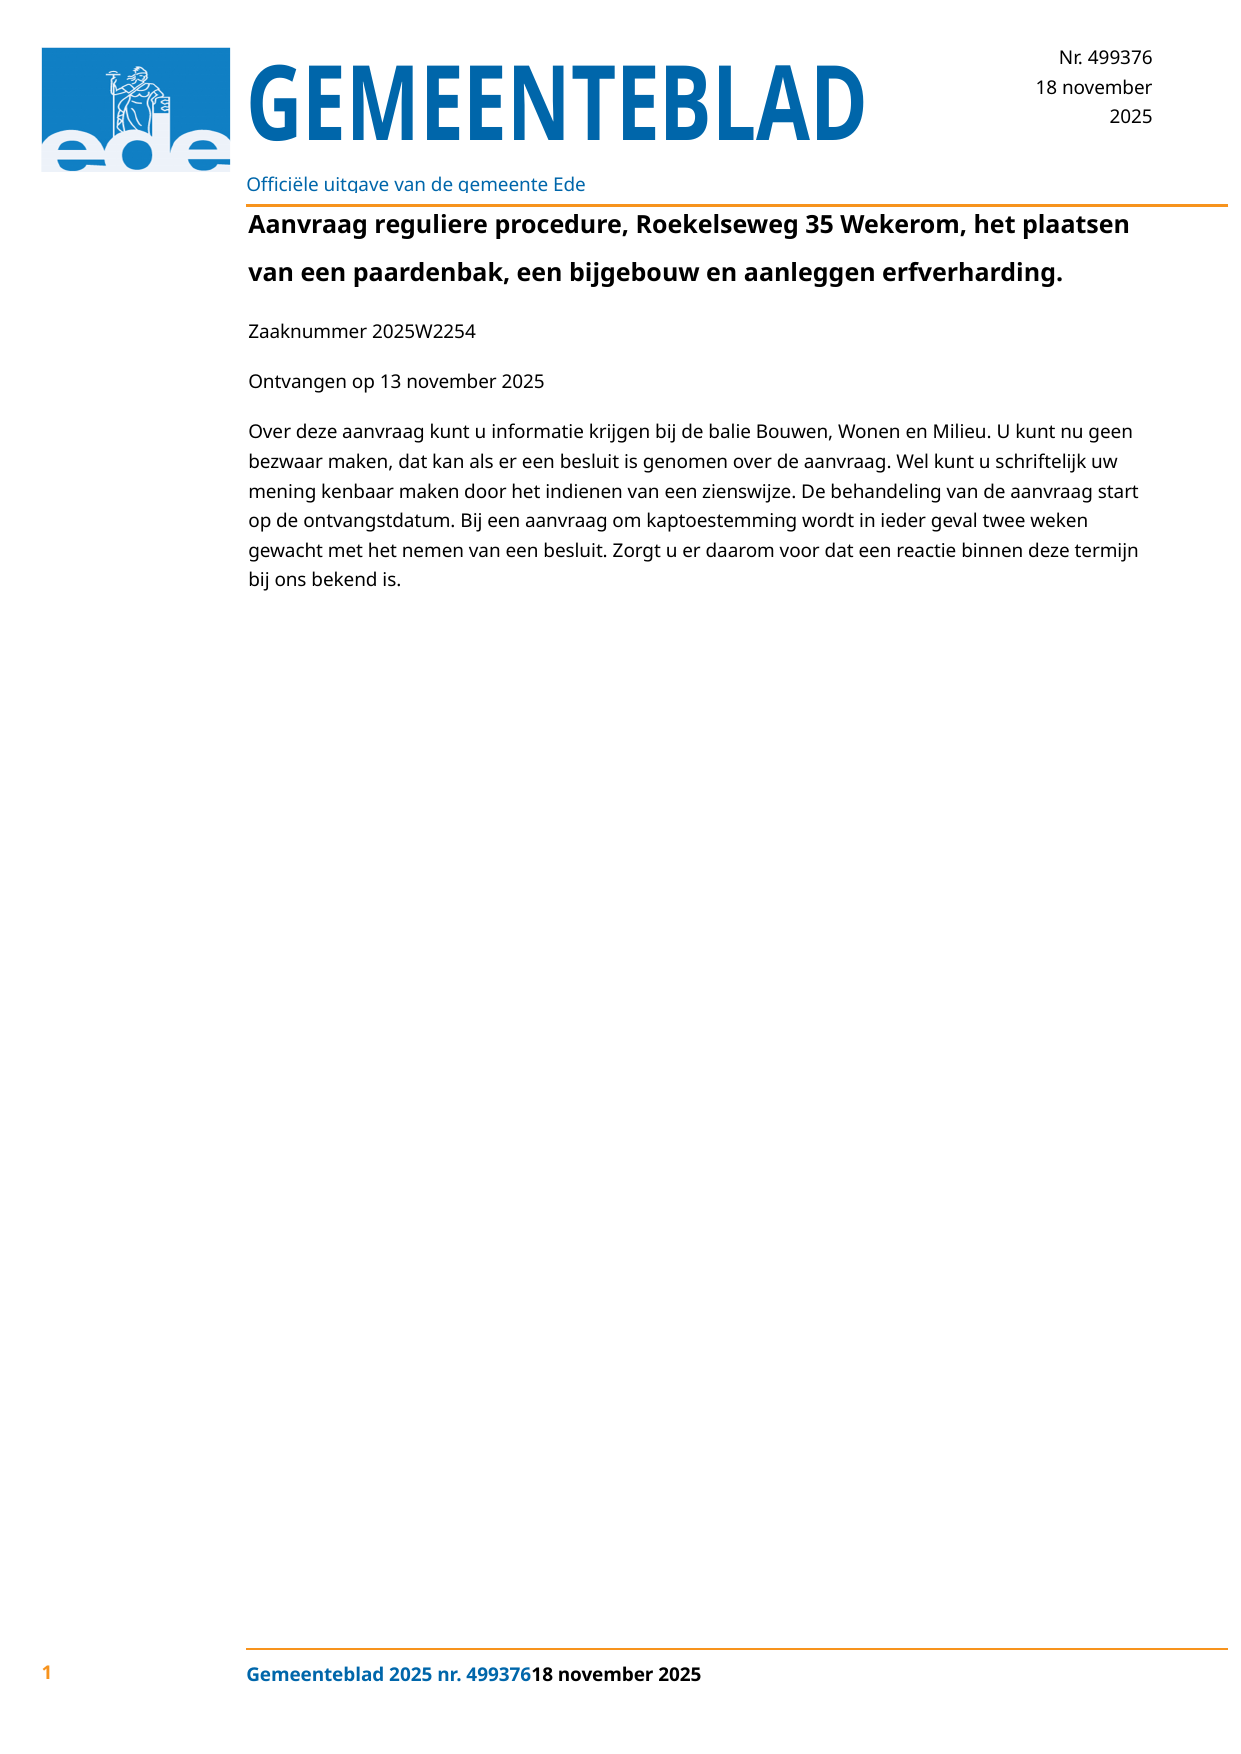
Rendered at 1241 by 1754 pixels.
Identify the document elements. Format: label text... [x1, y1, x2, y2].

text Ontvangen op 13 november 2025 [248, 368, 1152, 394]
picture [41, 47, 231, 172]
text Over deze aanvraag kunt u informatie krijgen bij de balie Bouwen, Wonen en Milieu. U kunt nu geen bezwaar maken, dat kan als er een besluit is genomen over de aanvraag. Wel kunt u schriftelijk uw mening kenbaar maken door het indienen van een zienswijze. De behandeling van de aanvraag start op de ontvangstdatum. Bij een aanvraag om kaptoestemming wordt in ieder geval twee weken gewacht met het nemen van een besluit. Zorgt u er daarom voor dat een reactie binnen deze termijn bij ons bekend is. [248, 419, 1152, 592]
text Zaaknummer 2025W2254 [248, 318, 1152, 344]
text Aanvraag reguliere procedure, Roekelseweg 35 Wekerom, het plaatsen van een paardenbak, een bijgebouw en aanleggen erfverharding. [248, 207, 1152, 288]
